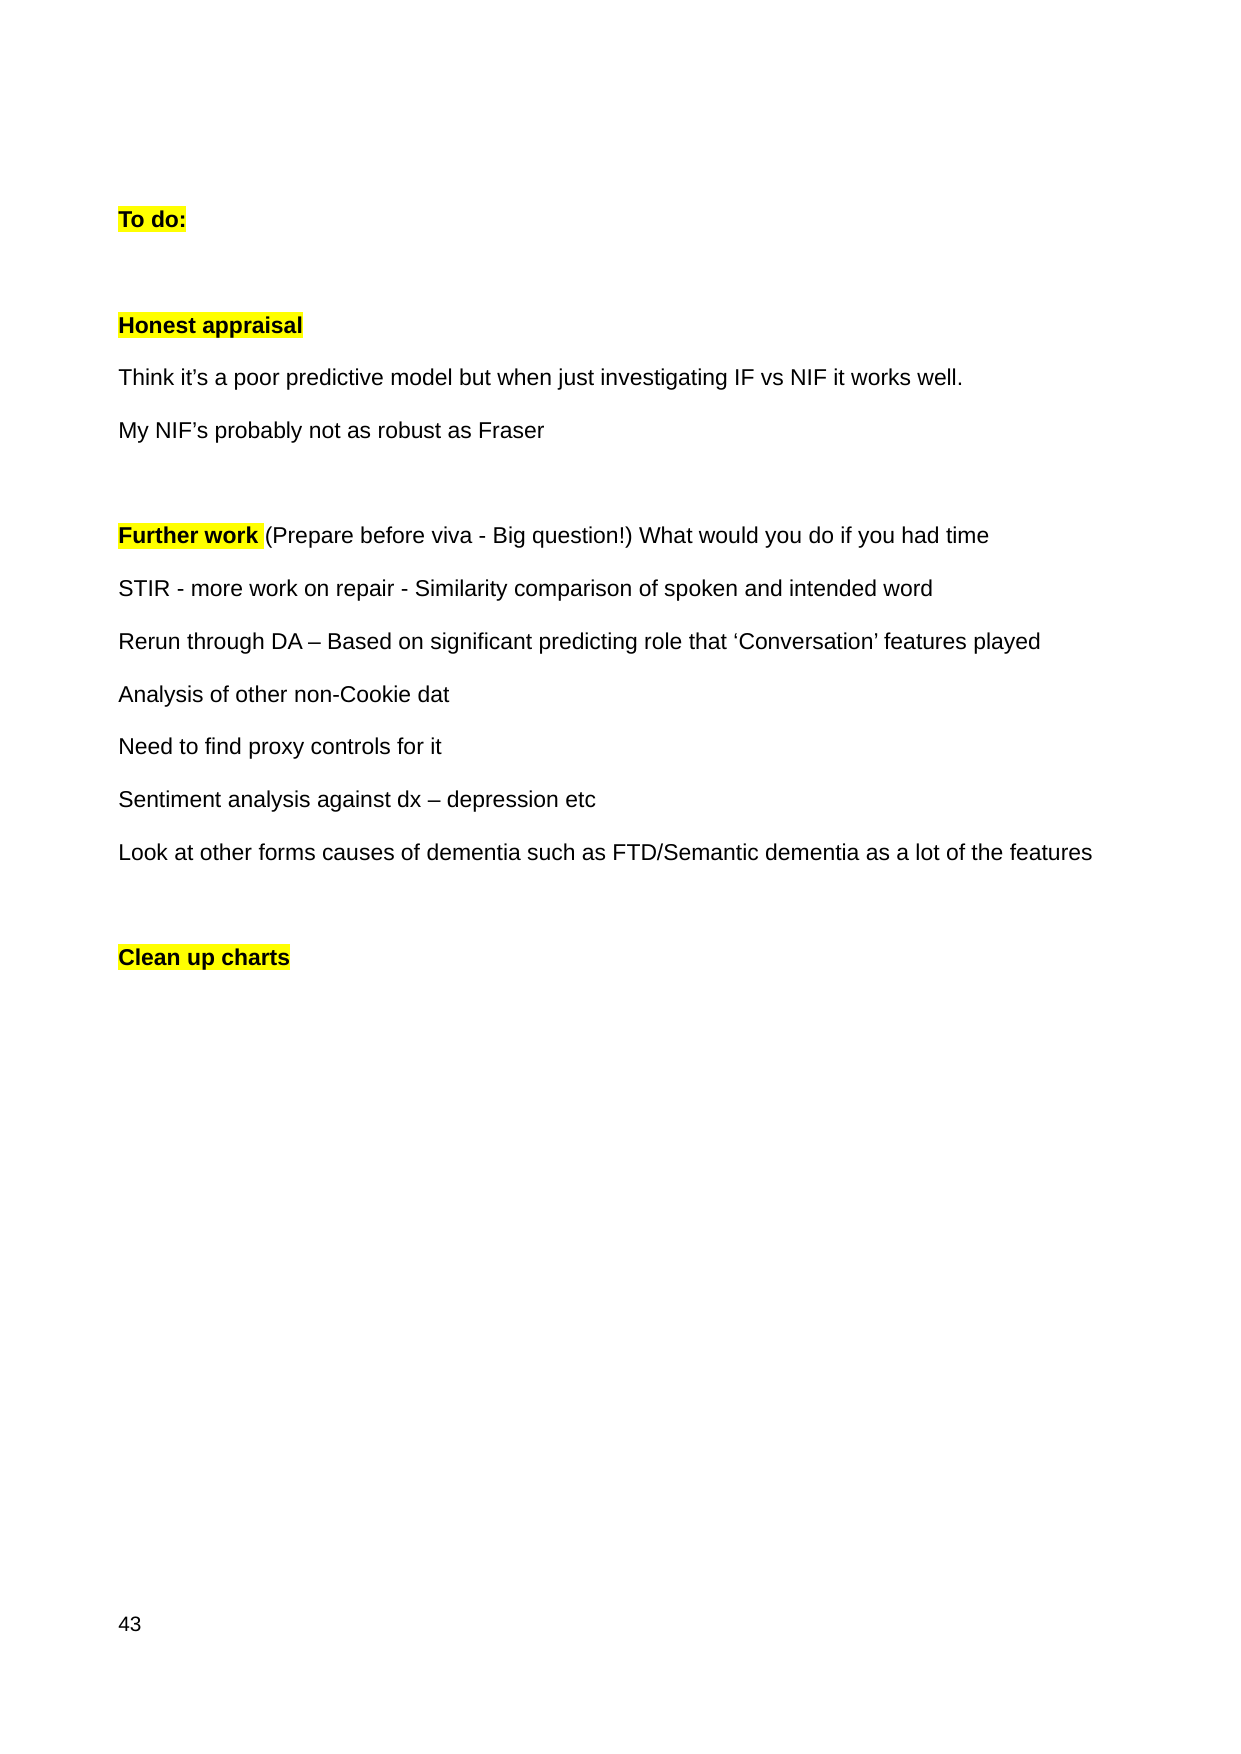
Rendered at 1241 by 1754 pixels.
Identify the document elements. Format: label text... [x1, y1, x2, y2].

text Look at other forms causes of dementia such as FTD/Semantic dementia as a lot of the features [118, 839, 1122, 865]
text Rerun through DA – Based on significant predicting role that ‘Conversation’ features played [118, 628, 1122, 654]
text My NIF’s probably not as robust as Fraser [118, 417, 1122, 443]
text Analysis of other non-Cookie dat [118, 681, 1122, 707]
text Clean up charts [118, 944, 1122, 970]
text STIR - more work on repair - Similarity comparison of spoken and intended word [118, 575, 1122, 601]
text Sentiment analysis against dx – depression etc [118, 786, 1122, 812]
text Think it’s a poor predictive model but when just investigating IF vs NIF it works well. [118, 364, 1122, 391]
text Further work (Prepare before viva - Big question!) What would you do if you had time [118, 522, 1122, 549]
text Need to find proxy controls for it [118, 733, 1122, 759]
text To do: [118, 206, 1122, 232]
text Honest appraisal [118, 312, 1122, 338]
